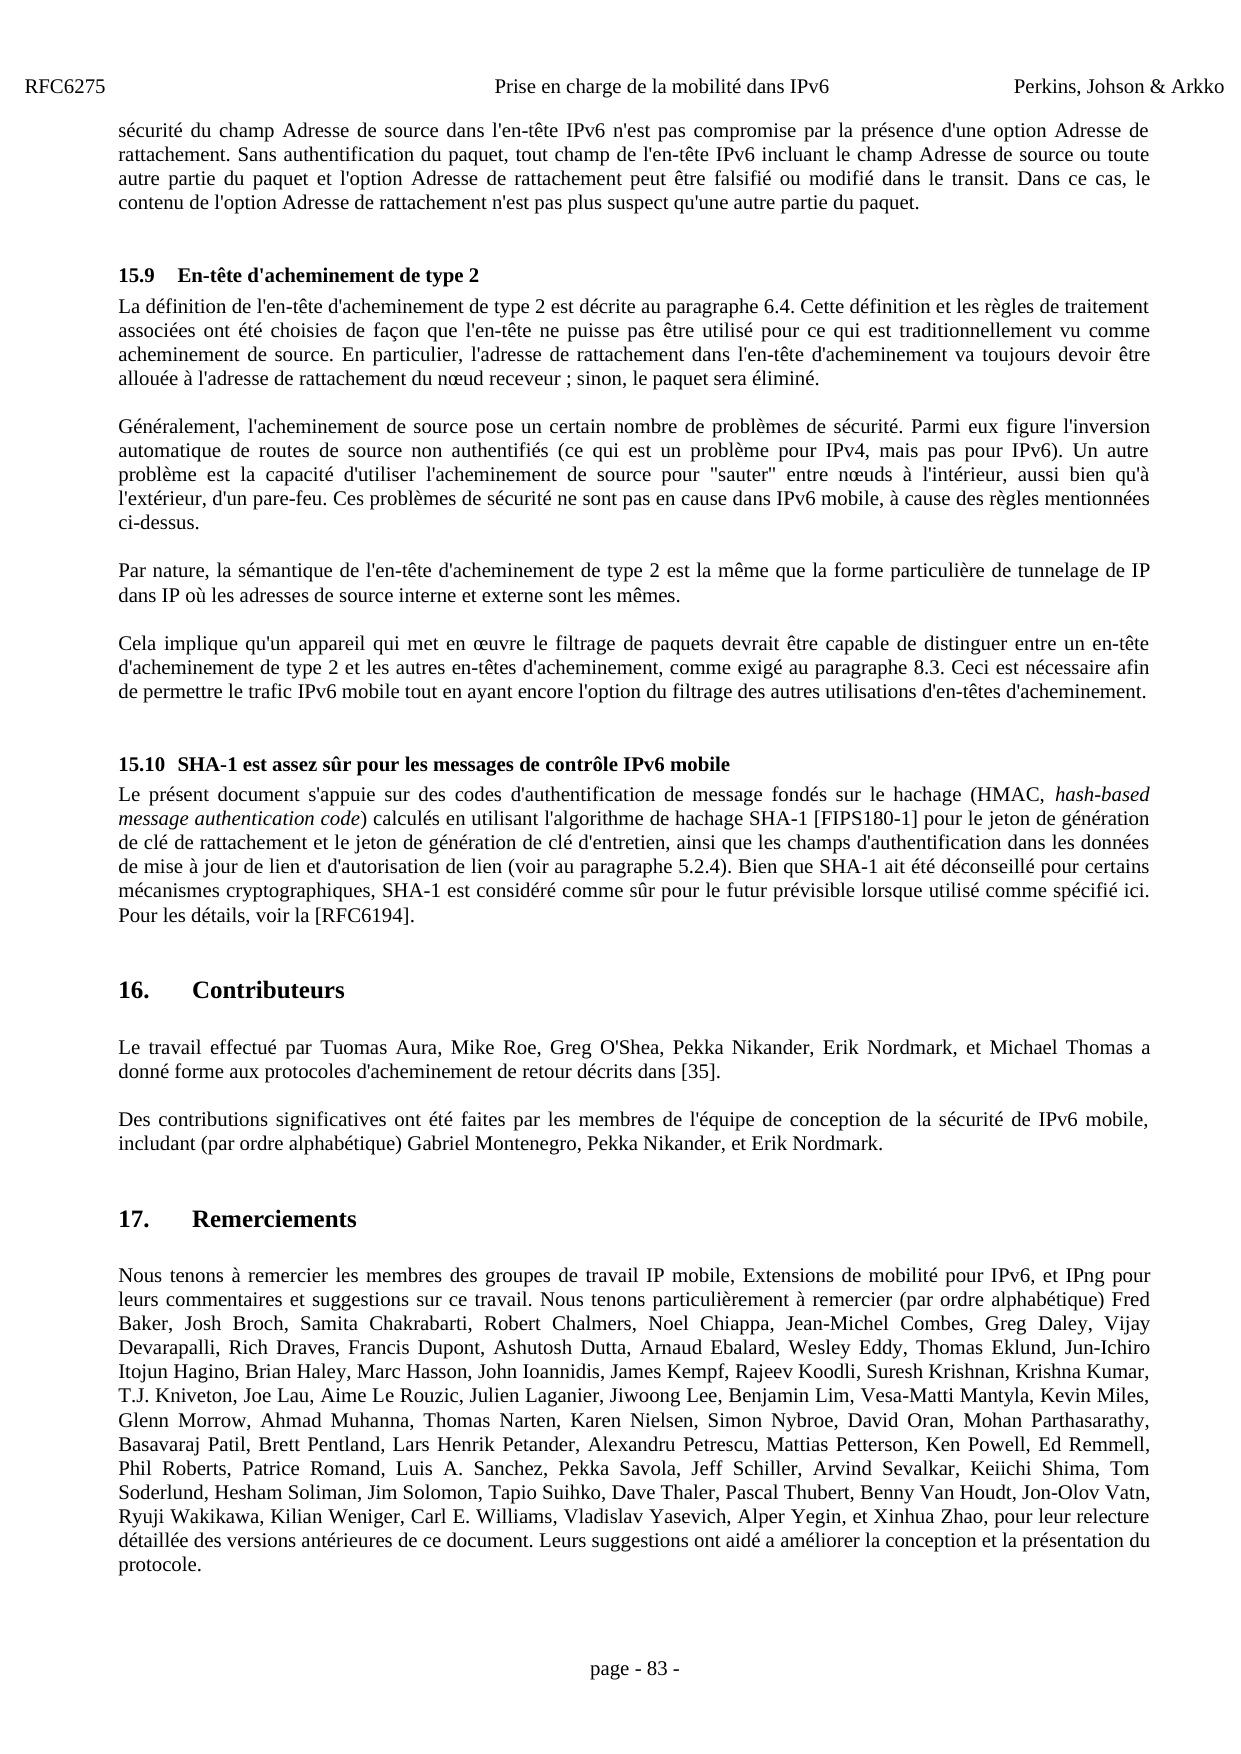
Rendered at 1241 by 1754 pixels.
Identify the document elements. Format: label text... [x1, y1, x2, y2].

text Le travail effectué par Tuomas Aura, Mike Roe, Greg O'Shea, Pekka Nikander, Erik Nordmark, et Michael Thomas a donné forme aux protocoles d'acheminement de retour décrits dans [35]. [118, 1035, 1152, 1083]
text Nous tenons à remercier les membres des groupes de travail IP mobile, Extensions de mobilité pour IPv6, et IPng pour leurs commentaires et suggestions sur ce travail. Nous tenons particulièrement à remercier (par ordre alphabétique) Fred Baker, Josh Broch, Samita Chakrabarti, Robert Chalmers, Noel Chiappa, Jean-Michel Combes, Greg Daley, Vijay Devarapalli, Rich Draves, Francis Dupont, Ashutosh Dutta, Arnaud Ebalard, Wesley Eddy, Thomas Eklund, Jun-Ichiro Itojun Hagino, Brian Haley, Marc Hasson, John Ioannidis, James Kempf, Rajeev Koodli, Suresh Krishnan, Krishna Kumar, T.J. Kniveton, Joe Lau, Aime Le Rouzic, Julien Laganier, Jiwoong Lee, Benjamin Lim, Vesa-Matti Mantyla, Kevin Miles, Glenn Morrow, Ahmad Muhanna, Thomas Narten, Karen Nielsen, Simon Nybroe, David Oran, Mohan Parthasarathy, Basavaraj Patil, Brett Pentland, Lars Henrik Petander, Alexandru Petrescu, Mattias Petterson, Ken Powell, Ed Remmell, Phil Roberts, Patrice Romand, Luis A. Sanchez, Pekka Savola, Jeff Schiller, Arvind Sevalkar, Keiichi Shima, Tom Soderlund, Hesham Soliman, Jim Solomon, Tapio Suihko, Dave Thaler, Pascal Thubert, Benny Van Houdt, Jon-Olov Vatn, Ryuji Wakikawa, Kilian Weniger, Carl E. Williams, Vladislav Yasevich, Alper Yegin, et Xinhua Zhao, pour leur relecture détaillée des versions antérieures de ce document. Leurs suggestions ont aidé a améliorer la conception et la présentation du protocole. [118, 1263, 1152, 1576]
text Des contributions significatives ont été faites par les membres de l'équipe de conception de la sécurité de IPv6 mobile, includant (par ordre alphabétique) Gabriel Montenegro, Pekka Nikander, et Erik Nordmark. [118, 1107, 1152, 1155]
text La définition de l'en-tête d'acheminement de type 2 est décrite au paragraphe 6.4. Cette définition et les règles de traitement associées ont été choisies de façon que l'en-tête ne puisse pas être utilisé pour ce qui est traditionnellement vu comme acheminement de source. En particulier, l'adresse de rattachement dans l'en-tête d'acheminement va toujours devoir être allouée à l'adresse de rattachement du nœud receveur ; sinon, le paquet sera éliminé. [118, 294, 1152, 390]
subtitle 17. Remerciements [118, 1204, 1152, 1233]
subtitle 16. Contributeurs [118, 976, 1152, 1004]
text Généralement, l'acheminement de source pose un certain nombre de problèmes de sécurité. Parmi eux figure l'inversion automatique de routes de source non authentifiés (ce qui est un problème pour IPv4, mais pas pour IPv6). Un autre problème est la capacité d'utiliser l'acheminement de source pour "sauter" entre nœuds à l'intérieur, aussi bien qu'à l'extérieur, d'un pare-feu. Ces problèmes de sécurité ne sont pas en cause dans IPv6 mobile, à cause des règles mentionnées ci-dessus. [118, 414, 1152, 534]
text Par nature, la sémantique de l'en-tête d'acheminement de type 2 est la même que la forme particulière de tunnelage de IP dans IP où les adresses de source interne et externe sont les mêmes. [118, 558, 1152, 607]
text Le présent document s'appuie sur des codes d'authentification de message fondés sur le hachage (HMAC, hash-based message authentication code) calculés en utilisant l'algorithme de hachage SHA-1 [FIPS180-1] pour le jeton de génération de clé de rattachement et le jeton de génération de clé d'entretien, ainsi que les champs d'authentification dans les données de mise à jour de lien et d'autorisation de lien (voir au paragraphe 5.2.4). Bien que SHA-1 ait été déconseillé pour certains mécanismes cryptographiques, SHA-1 est considéré comme sûr pour le futur prévisible lorsque utilisé comme spécifié ici. Pour les détails, voir la [RFC6194]. [118, 782, 1152, 927]
subtitle 15.10 SHA-1 est assez sûr pour les messages de contrôle IPv6 mobile [118, 752, 1152, 776]
subtitle 15.9 En-tête d'acheminement de type 2 [118, 263, 1152, 287]
text sécurité du champ Adresse de source dans l'en-tête IPv6 n'est pas compromise par la présence d'une option Adresse de rattachement. Sans authentification du paquet, tout champ de l'en-tête IPv6 incluant le champ Adresse de source ou toute autre partie du paquet et l'option Adresse de rattachement peut être falsifié ou modifié dans le transit. Dans ce cas, le contenu de l'option Adresse de rattachement n'est pas plus suspect qu'une autre partie du paquet. [118, 118, 1152, 214]
text Cela implique qu'un appareil qui met en œuvre le filtrage de paquets devrait être capable de distinguer entre un en-tête d'acheminement de type 2 et les autres en-têtes d'acheminement, comme exigé au paragraphe 8.3. Ceci est nécessaire afin de permettre le trafic IPv6 mobile tout en ayant encore l'option du filtrage des autres utilisations d'en-têtes d'acheminement. [118, 631, 1152, 703]
